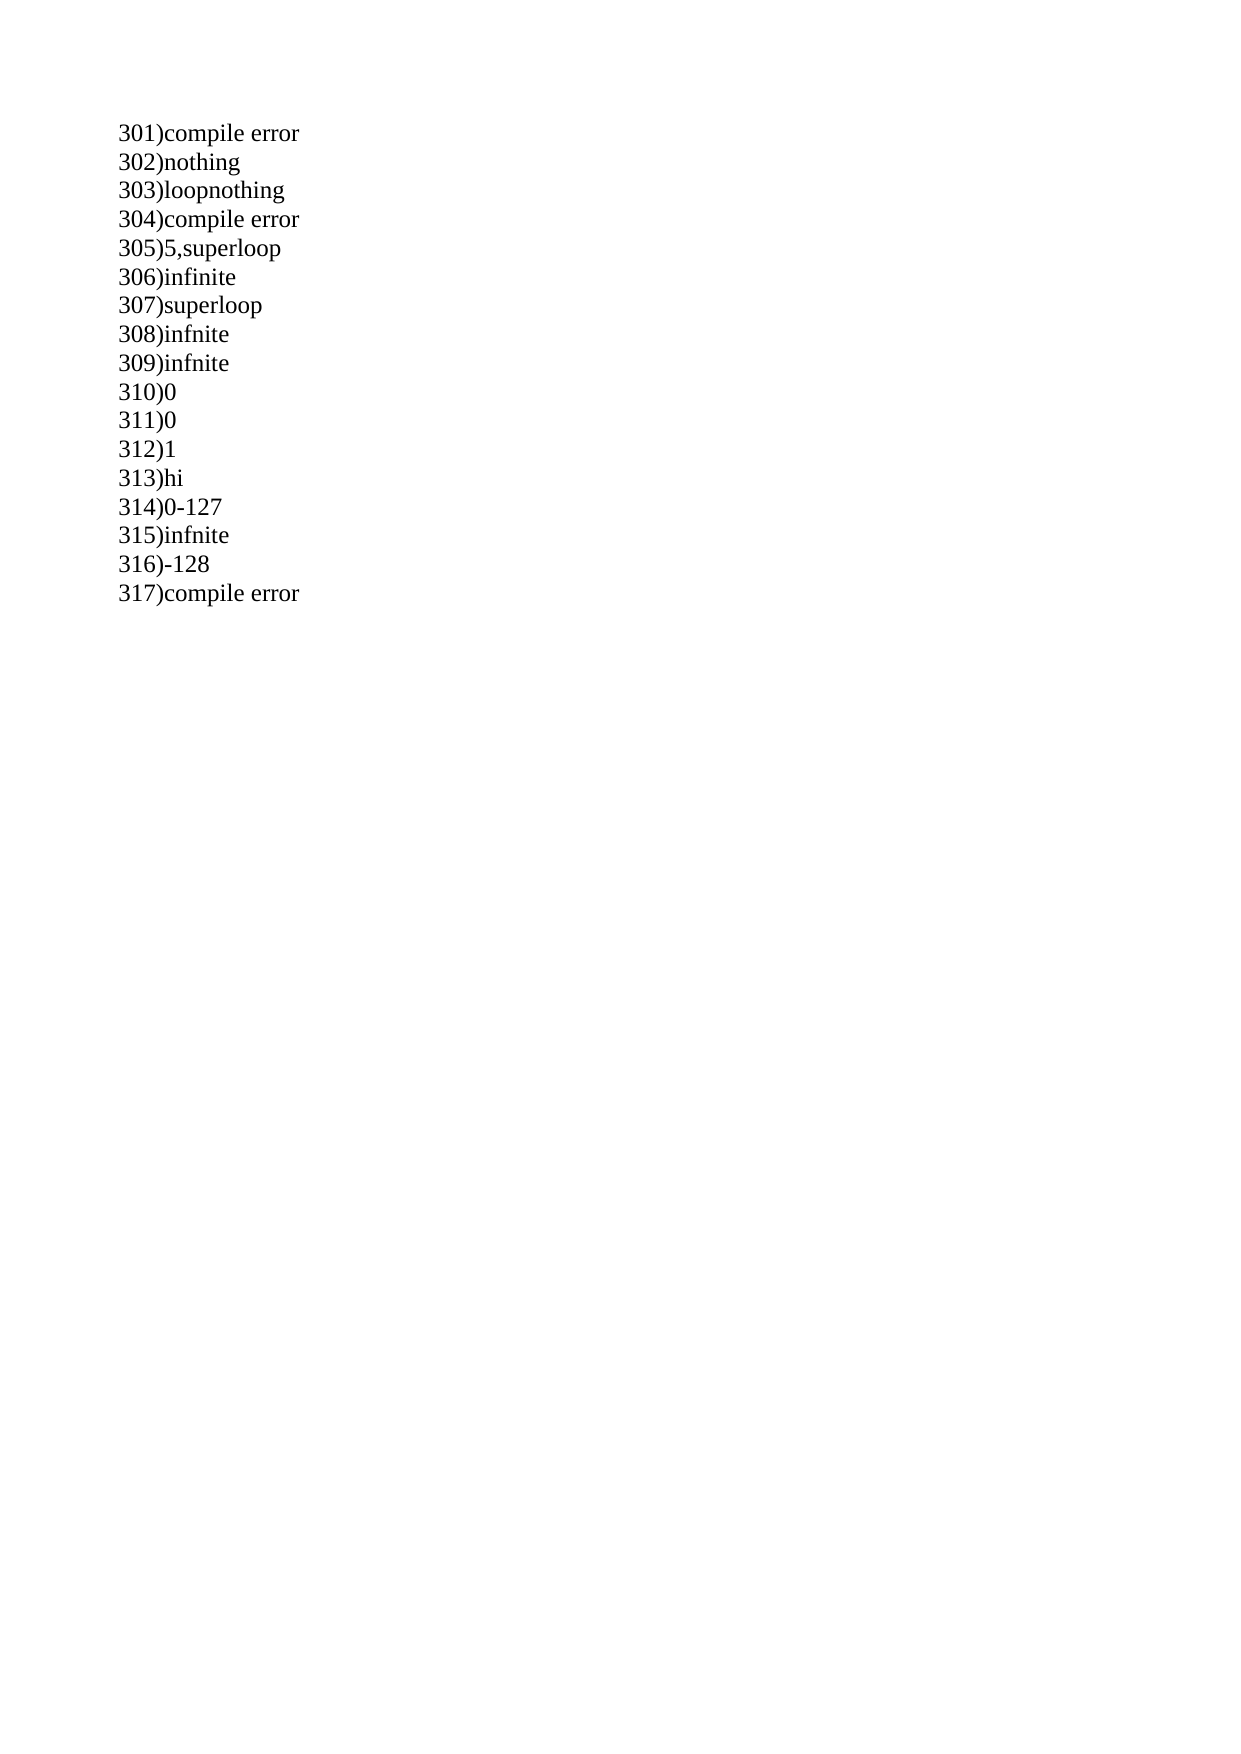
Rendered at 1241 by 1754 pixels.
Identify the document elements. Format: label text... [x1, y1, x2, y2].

text 312)1 [118, 434, 1122, 463]
text 308)infnite [118, 319, 1122, 348]
text 303)loopnothing [118, 176, 1122, 204]
text 316)-128 [118, 549, 1122, 578]
text 305)5,superloop [118, 233, 1122, 262]
text 306)infinite [118, 262, 1122, 291]
text 309)infnite [118, 348, 1122, 377]
text 311)0 [118, 406, 1122, 434]
text 314)0-127 [118, 492, 1122, 521]
text 315)infnite [118, 521, 1122, 549]
text 317)compile error [118, 578, 1122, 607]
text 302)nothing [118, 147, 1122, 176]
text 310)0 [118, 377, 1122, 406]
text 304)compile error [118, 204, 1122, 233]
text 307)superloop [118, 291, 1122, 319]
text 313)hi [118, 463, 1122, 492]
text 301)compile error [118, 118, 1122, 147]
